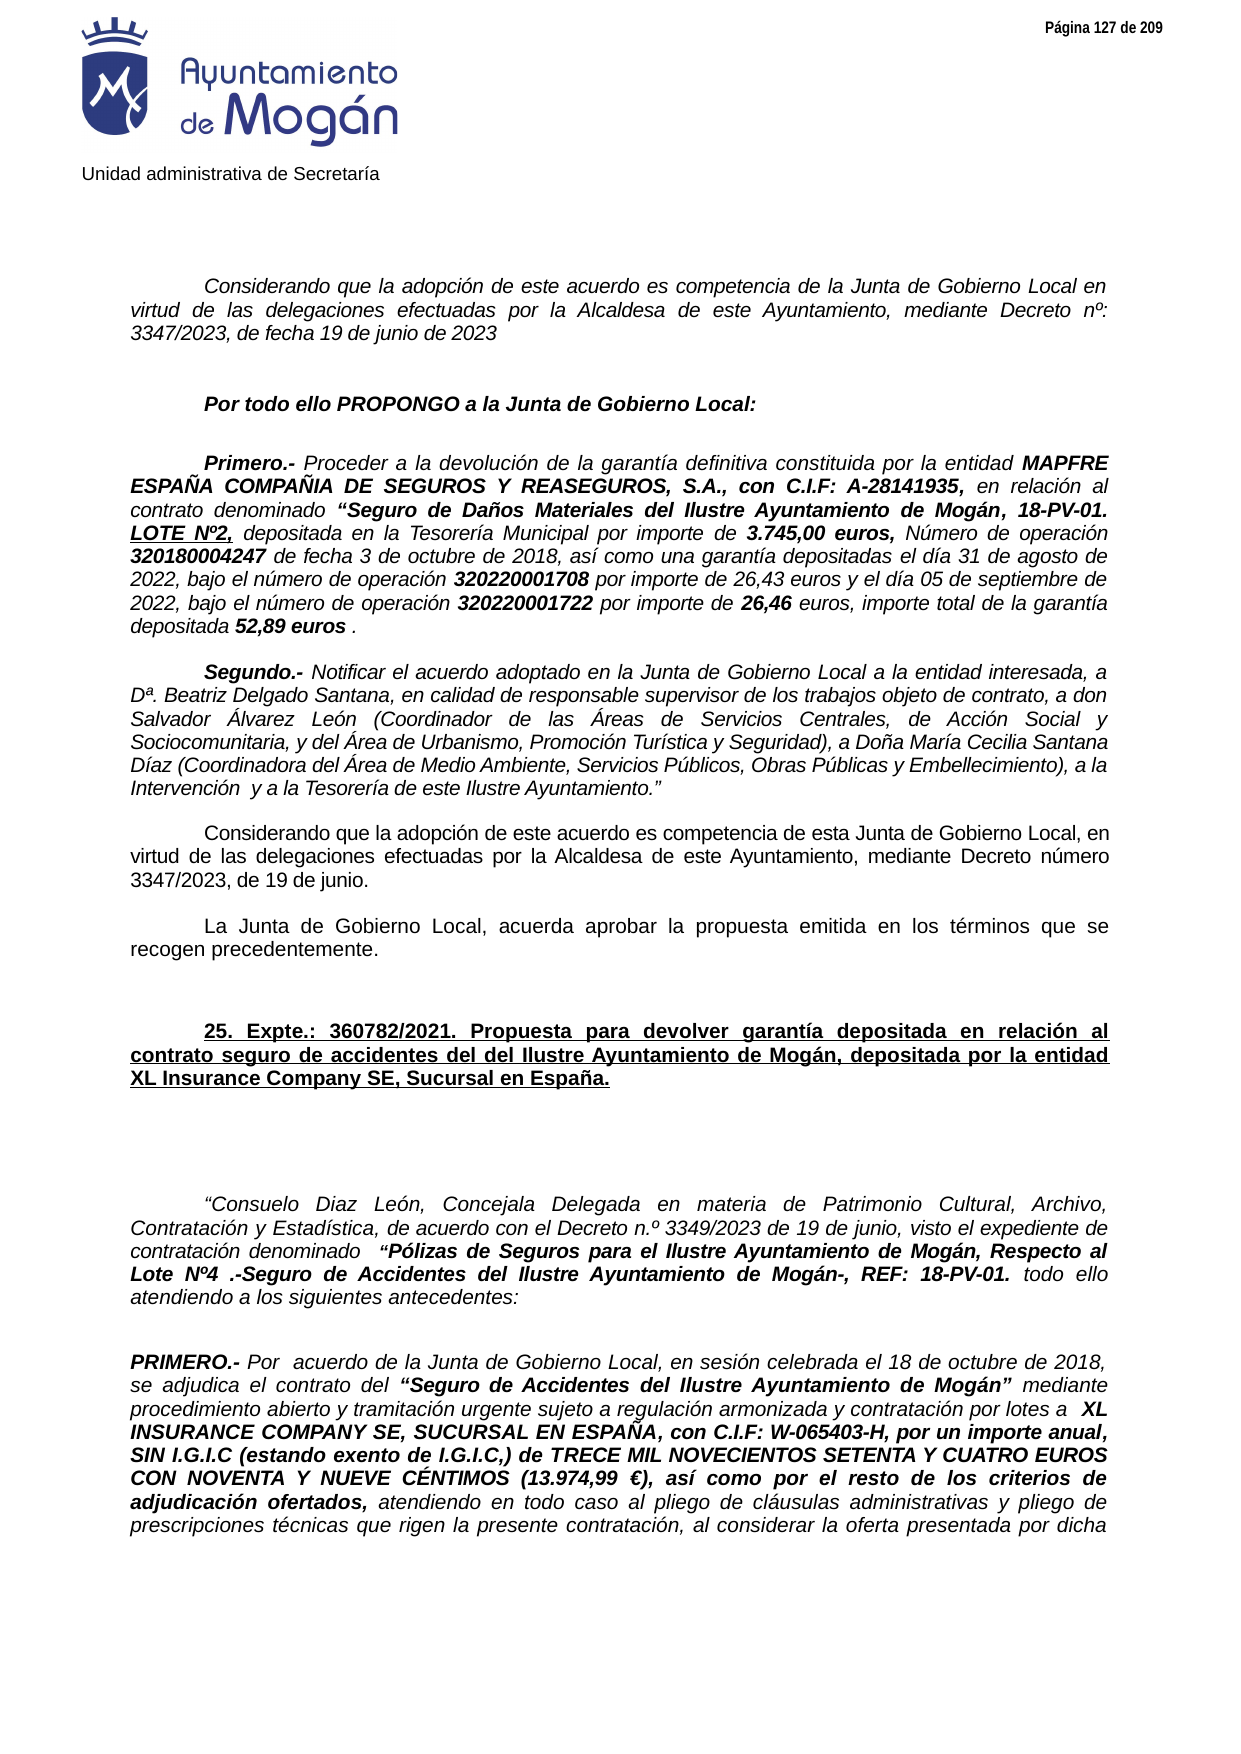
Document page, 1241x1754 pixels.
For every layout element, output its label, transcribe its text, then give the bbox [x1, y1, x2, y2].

text La Junta de Gobierno Local, acuerda aprobar la propuesta emitida en los términos que se recogen precedentemente. [130, 914, 1110, 961]
text “Consuelo Diaz León, Concejala Delegada en materia de Patrimonio Cultural, Archivo, Contratación y Estadística, de acuerdo con el Decreto n.º 3349/2023 de 19 de junio, visto el expediente de contratación denominado “Pólizas de Seguros para el Ilustre Ayuntamiento de Mogán, Respecto al Lote Nº4 .-Seguro de Accidentes del Ilustre Ayuntamiento de Mogán-, REF: 18-PV-01. todo ello atendiendo a los siguientes antecedentes: [130, 1193, 1110, 1309]
text Primero.- Proceder a la devolución de la garantía definitiva constituida por la entidad MAPFRE ESPAÑA COMPAÑIA DE SEGUROS Y REASEGUROS, S.A., con C.I.F: A-28141935, en relación al contrato denominado “Seguro de Daños Materiales del Ilustre Ayuntamiento de Mogán, 18-PV-01. LOTE Nº2, depositada en la Tesorería Municipal por importe de 3.745,00 euros, Número de operación 320180004247 de fecha 3 de octubre de 2018, así como una garantía depositadas el día 31 de agosto de 2022, bajo el número de operación 320220001708 por importe de 26,43 euros y el día 05 de septiembre de 2022, bajo el número de operación 320220001722 por importe de 26,46 euros, importe total de la garantía depositada 52,89 euros . [130, 452, 1110, 638]
text PRIMERO.- Por acuerdo de la Junta de Gobierno Local, en sesión celebrada el 18 de octubre de 2018, se adjudica el contrato del “Seguro de Accidentes del Ilustre Ayuntamiento de Mogán” mediante procedimiento abierto y tramitación urgente sujeto a regulación armonizada y contratación por lotes a XL INSURANCE COMPANY SE, SUCURSAL EN ESPAÑA, con C.I.F: W-065403-H, por un importe anual, SIN I.G.I.C (estando exento de I.G.I.C,) de TRECE MIL NOVECIENTOS SETENTA Y CUATRO EUROS CON NOVENTA Y NUEVE CÉNTIMOS (13.974,99 €), así como por el resto de los criterios de adjudicación ofertados, atendiendo en todo caso al pliego de cláusulas administrativas y pliego de prescripciones técnicas que rigen la presente contratación, al considerar la oferta presentada por dicha [130, 1351, 1110, 1537]
text Considerando que la adopción de este acuerdo es competencia de esta Junta de Gobierno Local, en virtud de las delegaciones efectuadas por la Alcaldesa de este Ayuntamiento, mediante Decreto número 3347/2023, de 19 de junio. [130, 822, 1110, 891]
text Por todo ello PROPONGO a la Junta de Gobierno Local: [130, 393, 1110, 416]
text Considerando que la adopción de este acuerdo es competencia de la Junta de Gobierno Local en virtud de las delegaciones efectuadas por la Alcaldesa de este Ayuntamiento, mediante Decreto nº: 3347/2023, de fecha 19 de junio de 2023 [130, 275, 1110, 344]
text 25. Expte.: 360782/2021. Propuesta para devolver garantía depositada en relación al contrato seguro de accidentes del del Ilustre Ayuntamiento de Mogán, depositada por la entidad [130, 1020, 1110, 1063]
picture [81, 17, 398, 153]
text Segundo.- Notificar el acuerdo adoptado en la Junta de Gobierno Local a la entidad interesada, a Dª. Beatriz Delgado Santana, en calidad de responsable supervisor de los trabajos objeto de contrato, a don Salvador Álvarez León (Coordinador de las Áreas de Servicios Centrales, de Acción Social y Sociocomunitaria, y del Área de Urbanismo, Promoción Turística y Seguridad), a Doña María Cecilia Santana Díaz (Coordinadora del Área de Medio Ambiente, Servicios Públicos, Obras Públicas y Embellecimiento), a la Intervención y a la Tesorería de este Ilustre Ayuntamiento.” [130, 661, 1110, 800]
text XL Insurance Company SE, Sucursal en España. [130, 1064, 1110, 1089]
